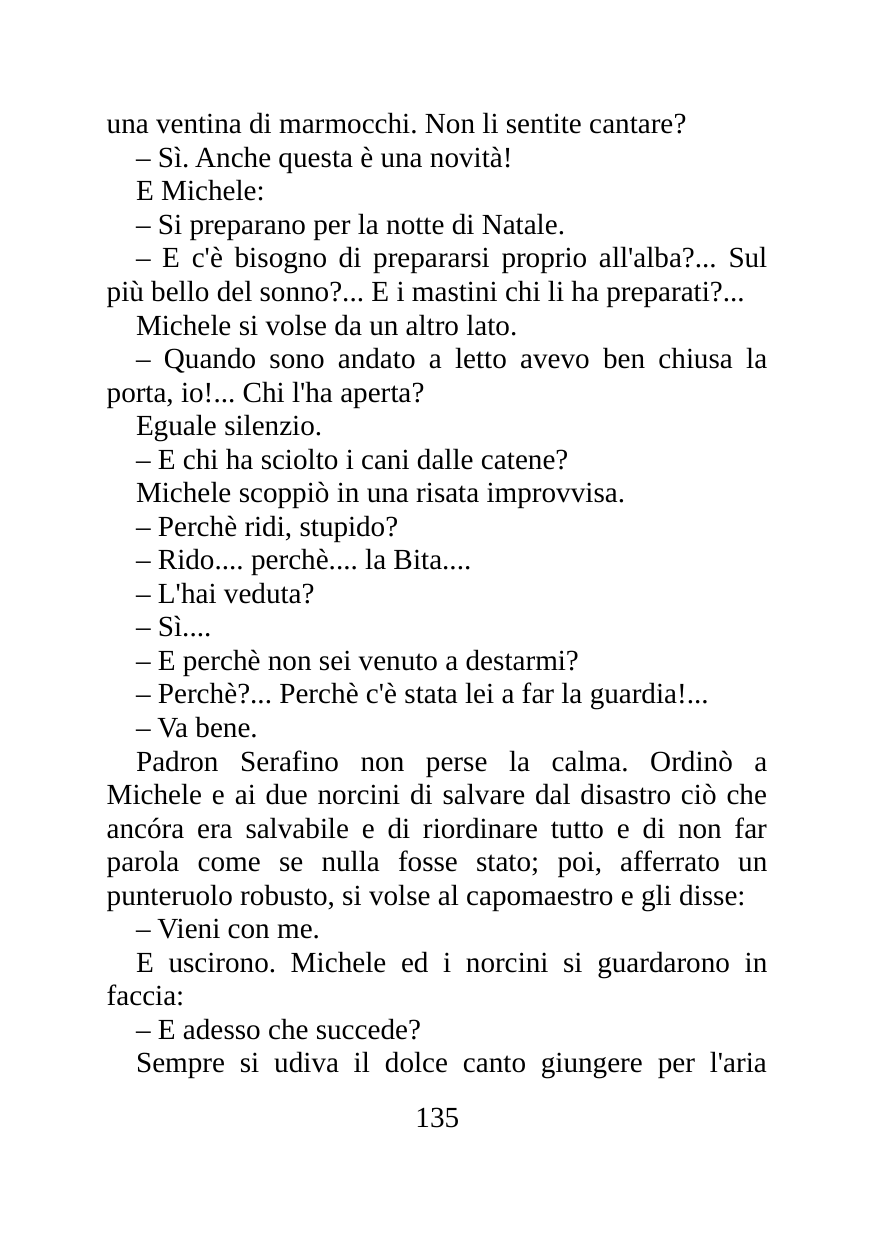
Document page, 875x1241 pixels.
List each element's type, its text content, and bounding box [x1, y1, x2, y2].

text ‒ E c'è bisogno di prepararsi proprio all'alba?... Sul più bello del sonno?... E i mastini chi li ha preparati?... [106, 241, 768, 308]
text ‒ Sì. Anche questa è una novità! [106, 140, 768, 173]
text Eguale silenzio. [106, 408, 768, 442]
text ‒ Perchè ridi, stupido? [106, 509, 768, 542]
text una ventina di marmocchi. Non li sentite cantare? [106, 106, 768, 140]
text Sempre si udiva il dolce canto giungere per l'aria [106, 1046, 768, 1079]
text ‒ Si preparano per la notte di Natale. [106, 207, 768, 241]
text ‒ E adesso che succede? [106, 1012, 768, 1046]
text ‒ Va bene. [106, 710, 768, 744]
text E uscirono. Michele ed i norcini si guardarono in faccia: [106, 945, 768, 1012]
text E Michele: [106, 173, 768, 207]
text Michele scoppiò in una risata improvvisa. [106, 475, 768, 509]
text ‒ E chi ha sciolto i cani dalle catene? [106, 442, 768, 475]
text ‒ Vieni con me. [106, 911, 768, 945]
text Padron Serafino non perse la calma. Ordinò a Michele e ai due norcini di salvare dal disastro ciò che ancóra era salvabile e di riordinare tutto e di non far parola come se nulla fosse stato; poi, afferrato un punteruolo robusto, si volse al capomaestro e gli disse: [106, 744, 768, 911]
text ‒ Sì.... [106, 609, 768, 643]
text ‒ Rido.... perchè.... la Bita.... [106, 542, 768, 576]
text ‒ L'hai veduta? [106, 576, 768, 609]
text ‒ E perchè non sei venuto a destarmi? [106, 643, 768, 677]
text ‒ Perchè?... Perchè c'è stata lei a far la guardia!... [106, 677, 768, 710]
text Michele si volse da un altro lato. [106, 308, 768, 341]
text ‒ Quando sono andato a letto avevo ben chiusa la porta, io!... Chi l'ha aperta? [106, 341, 768, 408]
